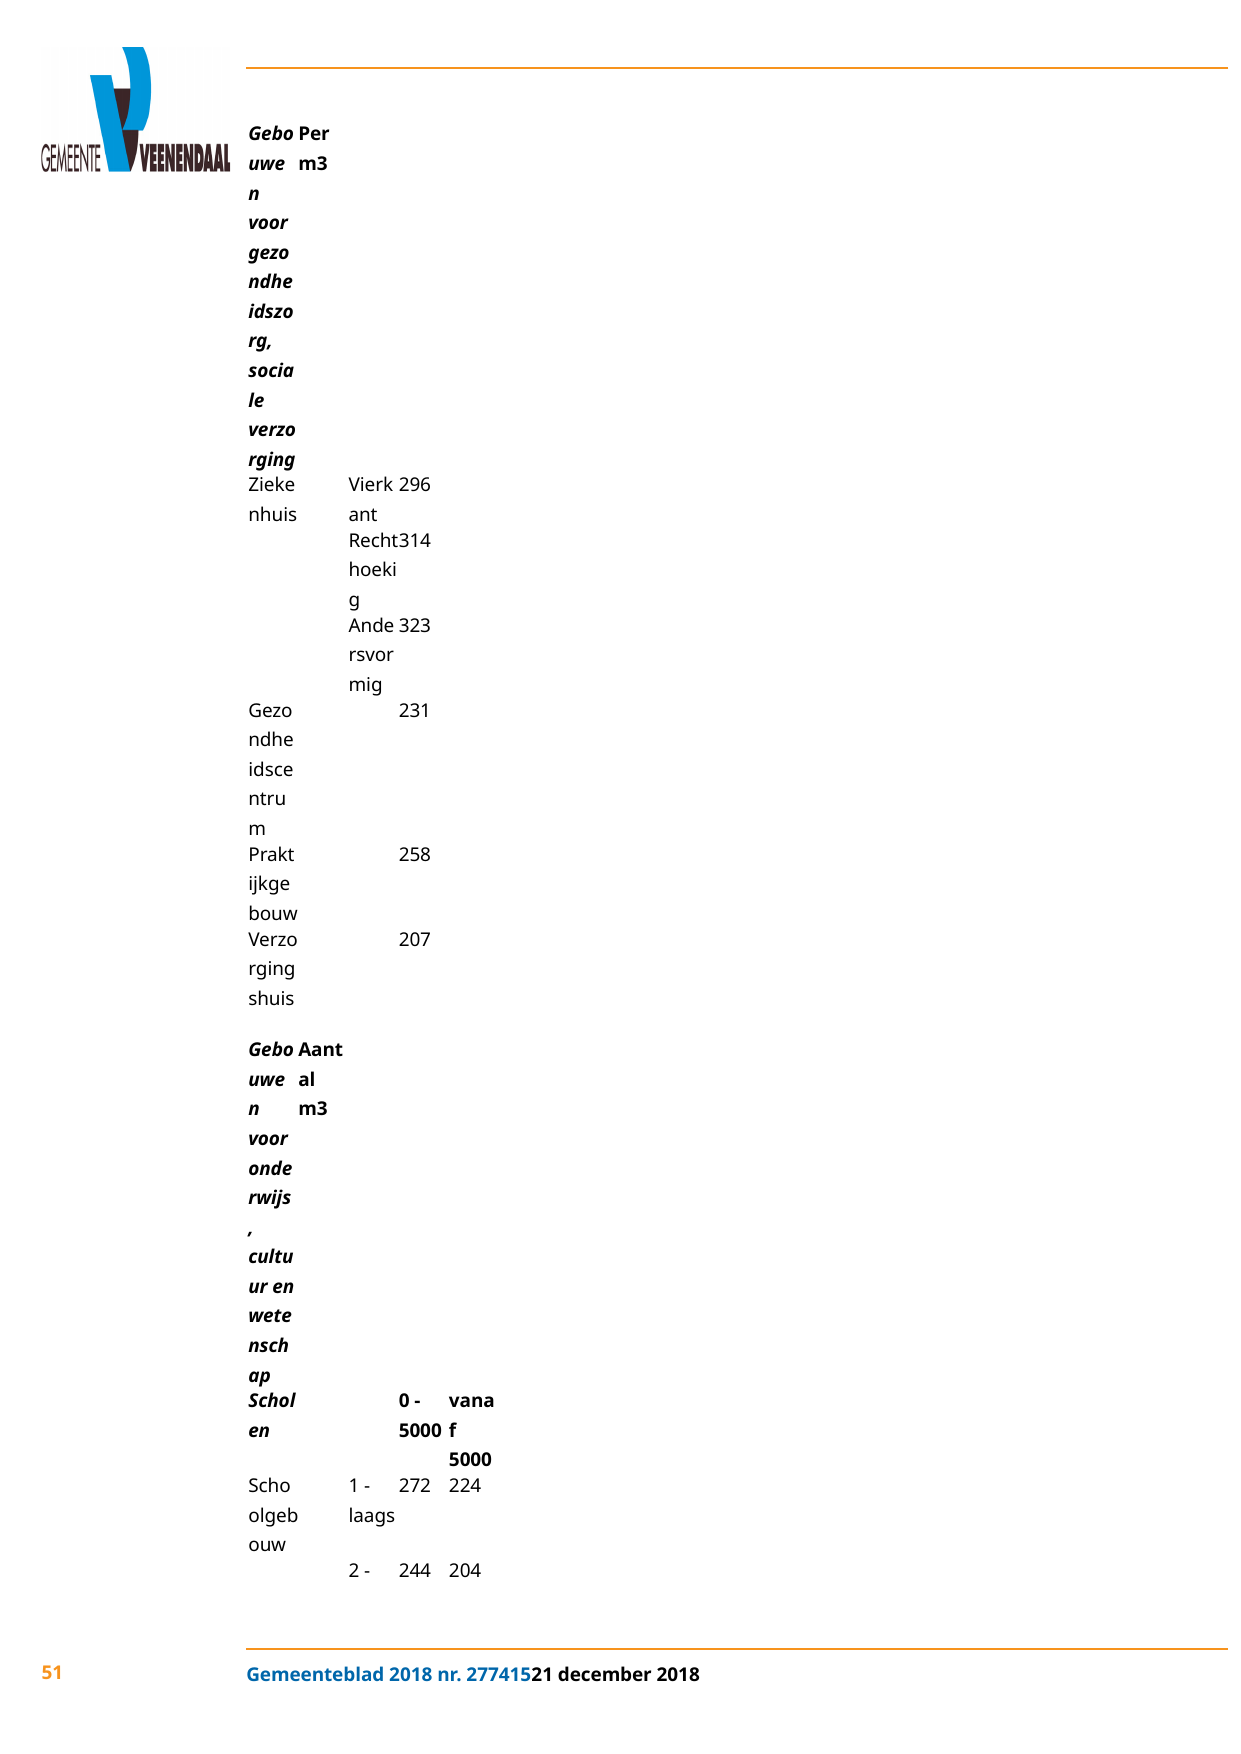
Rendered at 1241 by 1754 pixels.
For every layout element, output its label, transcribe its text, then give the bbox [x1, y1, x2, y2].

table_cell [348, 926, 398, 1011]
table_cell Gezondheidscentrum [248, 697, 298, 841]
table_cell [449, 95, 499, 121]
table_cell [599, 1388, 649, 1472]
table_cell [399, 1036, 449, 1387]
table_cell [599, 1473, 649, 1557]
table_cell [650, 612, 700, 697]
table_cell [399, 121, 449, 472]
table_cell [549, 612, 599, 697]
table_cell [449, 841, 499, 926]
table_cell [499, 121, 549, 472]
table_cell [449, 121, 499, 472]
table_cell [650, 1011, 700, 1036]
table_cell 314 [399, 527, 449, 612]
table_cell Aantal m3 [298, 1036, 348, 1387]
table_cell [298, 95, 348, 121]
table_cell Verzorgingshuis [248, 926, 298, 1011]
table_cell [499, 697, 549, 841]
table_cell 2 [348, 1557, 398, 1583]
table_cell [549, 1473, 599, 1557]
table_cell [650, 95, 700, 121]
table_cell [348, 121, 398, 472]
table_cell 258 [399, 841, 449, 926]
table_cell [650, 1388, 700, 1472]
table_cell [549, 697, 599, 841]
table_cell 231 [399, 697, 449, 841]
table_cell Scholen [248, 1388, 298, 1472]
table_cell [599, 697, 649, 841]
table_cell [549, 1388, 599, 1472]
table_cell [348, 95, 398, 121]
table_cell vanaf 5000 [449, 1388, 499, 1472]
table_cell [499, 1388, 549, 1472]
table_cell Schoolgebouw [248, 1473, 298, 1557]
table_cell [298, 527, 348, 612]
table_cell [499, 841, 549, 926]
table_cell [499, 527, 549, 612]
table_cell [650, 926, 700, 1011]
table_cell [248, 612, 298, 697]
table_cell [348, 1036, 398, 1387]
table_cell [298, 1388, 348, 1472]
table_cell [348, 1388, 398, 1472]
table_cell [298, 1557, 348, 1583]
table_cell [499, 1557, 549, 1583]
table_cell [650, 527, 700, 612]
table_cell 244 [399, 1557, 449, 1583]
table_cell Ziekenhuis [248, 472, 298, 527]
table_cell [298, 697, 348, 841]
table_cell [599, 841, 649, 926]
table_cell [348, 697, 398, 841]
table_cell Rechthoekig [348, 527, 398, 612]
table_cell [650, 1557, 700, 1583]
table_cell [348, 1011, 398, 1036]
table_cell [549, 95, 599, 121]
table_cell [449, 1036, 499, 1387]
table_cell Praktijkgebouw [248, 841, 298, 926]
table_cell [499, 612, 549, 697]
table_cell 207 [399, 926, 449, 1011]
table_cell 1 - laags [348, 1473, 398, 1557]
table_cell [549, 1036, 599, 1387]
picture [41, 47, 130, 172]
table_cell [298, 926, 348, 1011]
table_cell [549, 926, 599, 1011]
table_cell [650, 697, 700, 841]
table_cell [549, 472, 599, 527]
table_cell [298, 1011, 348, 1036]
table_cell [549, 841, 599, 926]
table_cell Per m3 [298, 121, 348, 472]
table_cell Vierkant [348, 472, 398, 527]
table_cell [599, 472, 649, 527]
table_cell [599, 527, 649, 612]
table_cell [298, 612, 348, 697]
table_cell [499, 1473, 549, 1557]
table_cell [348, 841, 398, 926]
table_cell [650, 841, 700, 926]
table_cell [449, 1011, 499, 1036]
table_cell 224 [449, 1473, 499, 1557]
table_cell [549, 1557, 599, 1583]
table_cell [399, 95, 449, 121]
table_cell Gebouwen voor gezondheidszorg, sociale verzorging [248, 121, 298, 472]
table_cell [298, 841, 348, 926]
table_cell [499, 1011, 549, 1036]
table_cell [599, 612, 649, 697]
table_cell [248, 1557, 298, 1583]
table_cell [248, 1011, 298, 1036]
table_cell [298, 1473, 348, 1557]
table_cell [499, 926, 549, 1011]
table_cell [549, 1011, 599, 1036]
table_cell [650, 1473, 700, 1557]
table_cell [248, 95, 298, 121]
table_cell 323 [399, 612, 449, 697]
table_cell [549, 527, 599, 612]
picture [123, 47, 231, 172]
table_cell 296 [399, 472, 449, 527]
table_cell [499, 472, 549, 527]
table_cell [650, 472, 700, 527]
table_cell [449, 697, 499, 841]
table_cell 0 - 5000 [399, 1388, 449, 1472]
table_cell [449, 612, 499, 697]
table_cell [499, 95, 549, 121]
table_cell [449, 926, 499, 1011]
table_cell 204 [449, 1557, 499, 1583]
table_cell [549, 121, 599, 472]
table_cell Gebouwen voor onderwijs, cultuur en wetenschap [248, 1036, 298, 1387]
table_cell [399, 1011, 449, 1036]
table_cell [449, 472, 499, 527]
table_cell [599, 95, 649, 121]
table_cell [599, 926, 649, 1011]
table_cell [599, 1011, 649, 1036]
table_cell 272 [399, 1473, 449, 1557]
table_cell [599, 1557, 649, 1583]
table_cell Andersvormig [348, 612, 398, 697]
table_cell [248, 527, 298, 612]
table_cell [499, 1036, 549, 1387]
table_cell [449, 527, 499, 612]
table_cell [298, 472, 348, 527]
